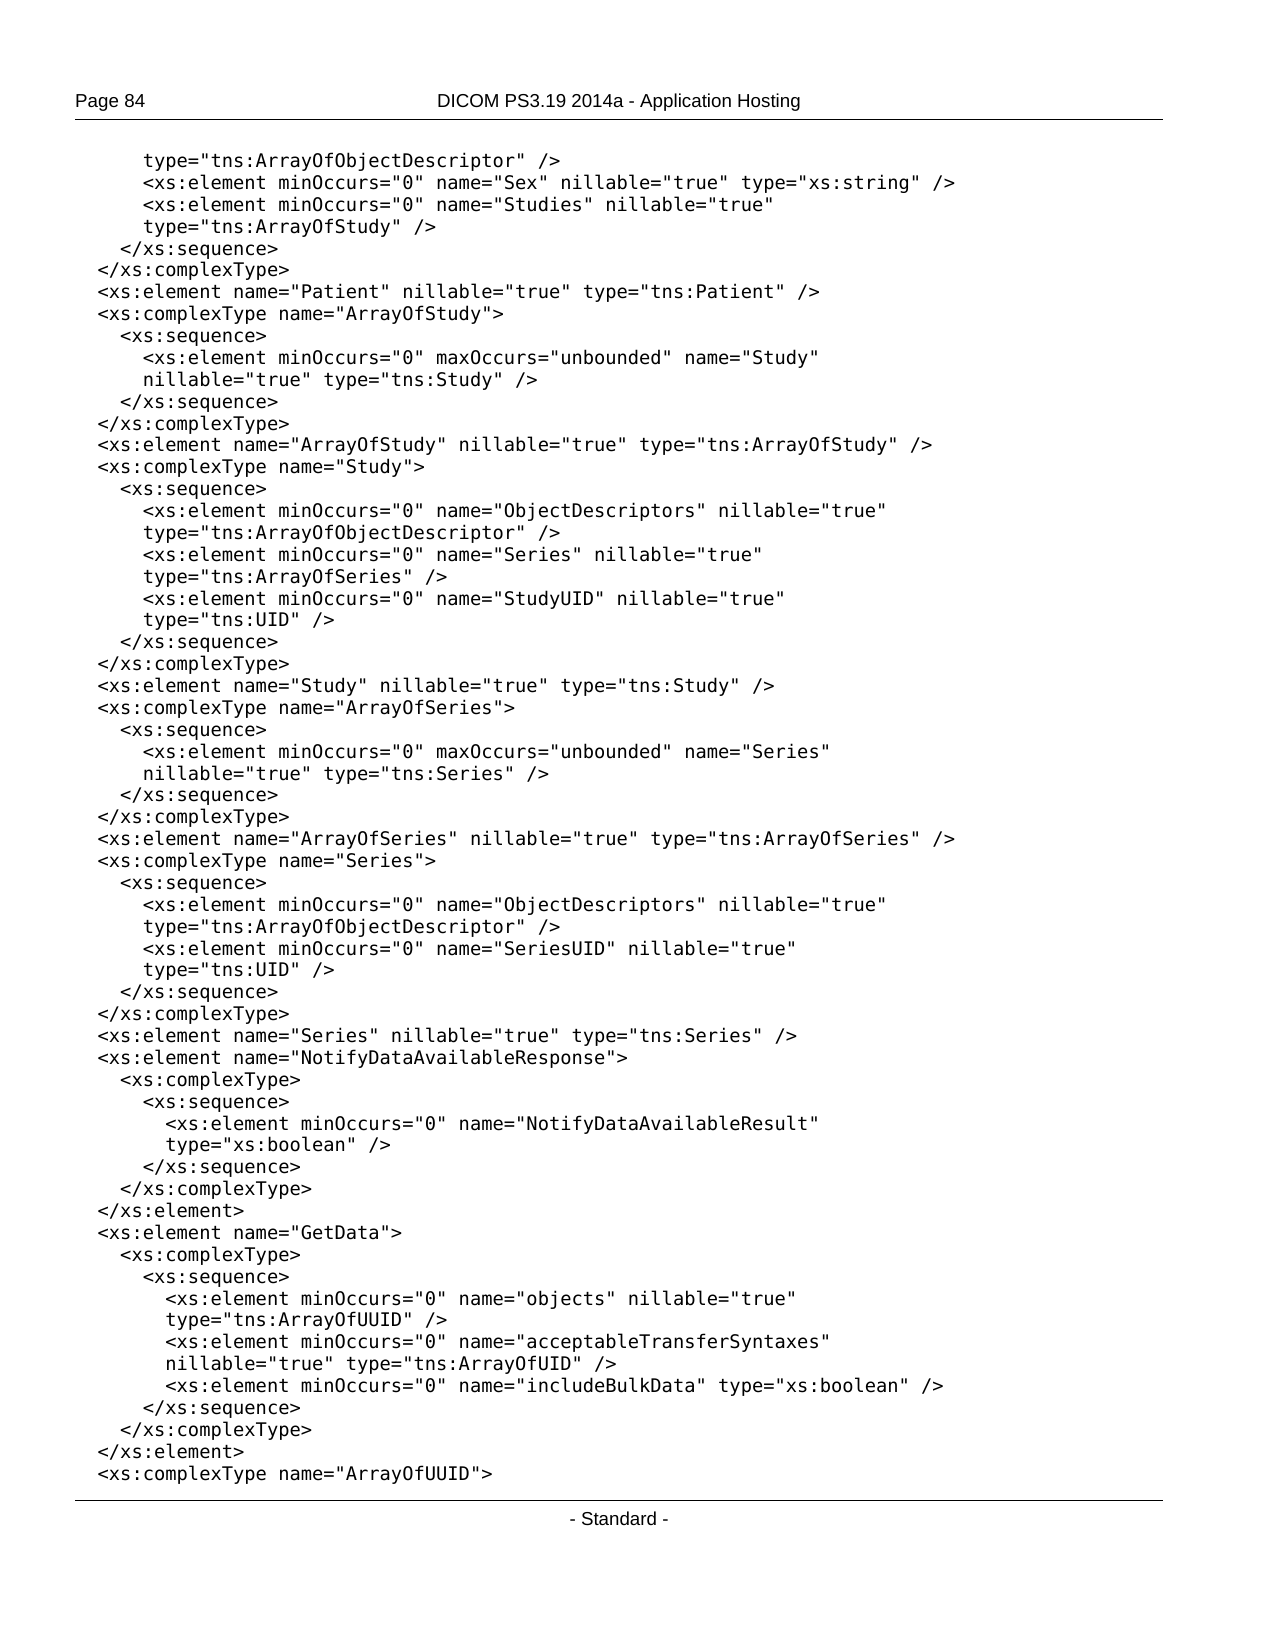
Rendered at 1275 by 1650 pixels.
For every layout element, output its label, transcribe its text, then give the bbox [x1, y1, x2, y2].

text type="tns:ArrayOfObjectDescriptor" /> <xs:element minOccurs="0" name="Sex" nillable="true" type="xs:string" /> <xs:element minOccurs="0" name="Studies" nillable="true" type="tns:ArrayOfStudy" /> </xs:sequence> </xs:complexType> <xs:element name="Patient" nillable="true" type="tns:Patient" /> <xs:complexType name="ArrayOfStudy"> <xs:sequence> <xs:element minOccurs="0" maxOccurs="unbounded" name="Study" nillable="true" type="tns:Study" /> </xs:sequence> </xs:complexType> <xs:element name="ArrayOfStudy" nillable="true" type="tns:ArrayOfStudy" /> <xs:complexType name="Study"> <xs:sequence> <xs:element minOccurs="0" name="ObjectDescriptors" nillable="true" type="tns:ArrayOfObjectDescriptor" /> <xs:element minOccurs="0" name="Series" nillable="true" type="tns:ArrayOfSeries" /> <xs:element minOccurs="0" name="StudyUID" nillable="true" type="tns:UID" /> </xs:sequence> </xs:complexType> <xs:element name="Study" nillable="true" type="tns:Study" /> <xs:complexType name="ArrayOfSeries"> <xs:sequence> <xs:element minOccurs="0" maxOccurs="unbounded" name="Series" nillable="true" type="tns:Series" /> </xs:sequence> </xs:complexType> <xs:element name="ArrayOfSeries" nillable="true" type="tns:ArrayOfSeries" /> <xs:complexType name="Series"> <xs:sequence> <xs:element minOccurs="0" name="ObjectDescriptors" nillable="true" type="tns:ArrayOfObjectDescriptor" /> <xs:element minOccurs="0" name="SeriesUID" nillable="true" type="tns:UID" /> </xs:sequence> </xs:complexType> <xs:element name="Series" nillable="true" type="tns:Series" /> <xs:element name="NotifyDataAvailableResponse"> <xs:complexType> <xs:sequence> <xs:element minOccurs="0" name="NotifyDataAvailableResult" type="xs:boolean" /> </xs:sequence> </xs:complexType> </xs:element> <xs:element name="GetData"> <xs:complexType> <xs:sequence> <xs:element minOccurs="0" name="objects" nillable="true" type="tns:ArrayOfUUID" /> <xs:element minOccurs="0" name="acceptableTransferSyntaxes" nillable="true" type="tns:ArrayOfUID" /> <xs:element minOccurs="0" name="includeBulkData" type="xs:boolean" /> </xs:sequence> </xs:complexType> </xs:element> <xs:complexType name="ArrayOfUUID"> [75, 150, 1162, 1484]
